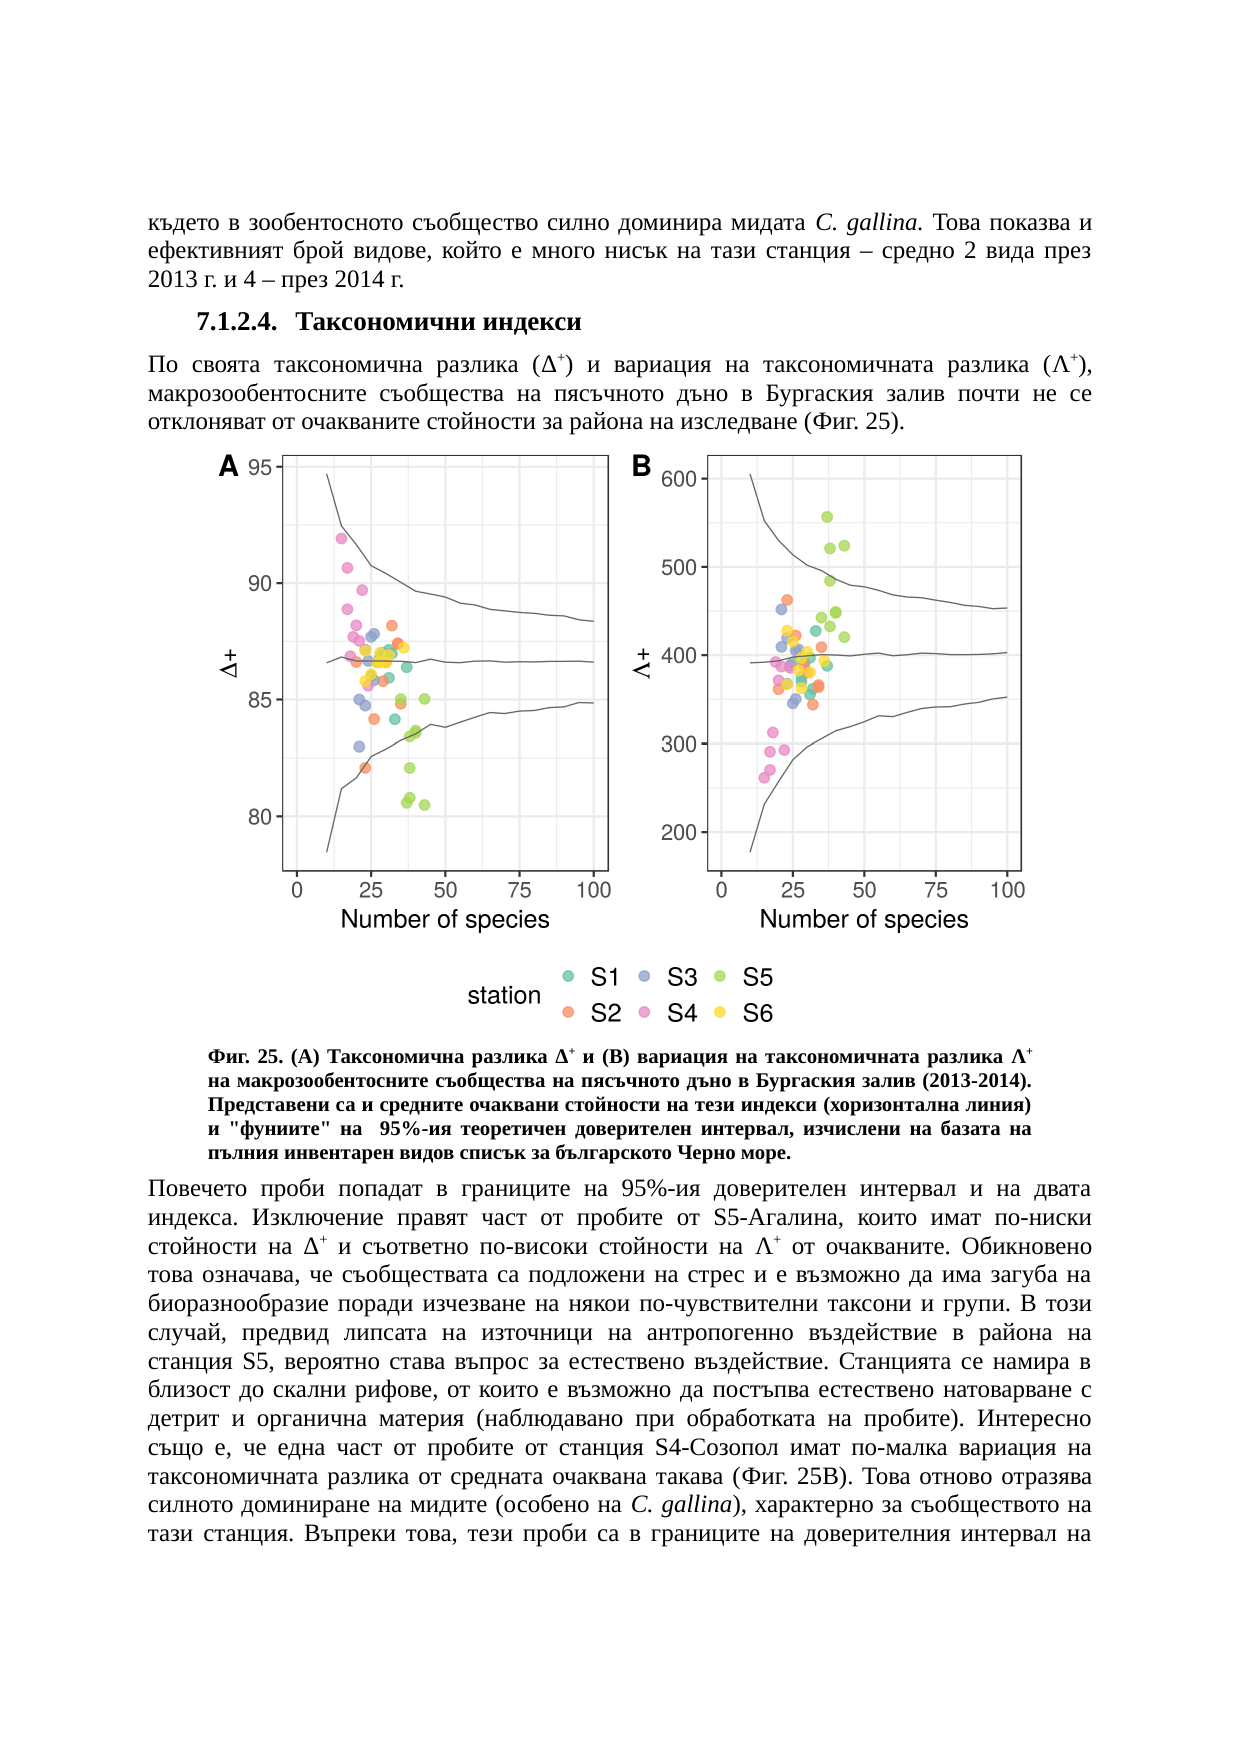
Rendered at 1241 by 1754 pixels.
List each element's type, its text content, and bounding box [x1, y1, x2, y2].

subtitle Таксономични индекси [266, 305, 1093, 336]
text Фиг. 25. (A) Таксономична разлика Δ+ и (B) вариация на таксономичната разлика Λ+ на макрозообентосните съобщества на пясъчното дъно в Бургаския залив (2013-2014). Представени са и средните очаквани стойности на тези индекси (хоризонтална линия) и "фуниите" на 95%-ия теоретичен доверителен интервал, изчислени на базата на пълния инвентарен видов списък за българското Черно море. [208, 1044, 1033, 1164]
text Повечето проби попадат в границите на 95%-ия доверителен интервал и на двата индекса. Изключение правят част от пробите от S5-Агалина, които имат по-ниски стойности на Δ+ и съответно по-високи стойности на Λ+ от очакваните. Обикновено това означава, че съобществата са подложени на стрес и е възможно да има загуба на биоразнообразие поради изчезване на някои по-чувствителни таксони и групи. В този случай, предвид липсата на източници на антропогенно въздействие в района на станция S5, вероятно става въпрос за естествено въздействие. Станцията се намира в близост до скални рифове, от които е възможно да постъпва естествено натоварване с детрит и органична материя (наблюдавано при обработката на пробите). Интересно също е, че една част от пробите от станция S4-Созопол имат по-малка вариация на таксономичната разлика от средната очаквана такава (Фиг. 25В). Това отново отразява силното доминиране на мидите (особено на C. gallina), характерно за съобществото на тази станция. Въпреки това, тези проби са в границите на доверителния интервал на [148, 1173, 1093, 1547]
picture [207, 444, 1033, 1044]
text По своята таксономична разлика (Δ+) и вариация на таксономичната разлика (Λ+), макрозообентосните съобщества на пясъчното дъно в Бургаския залив почти не се отклоняват от очакваните стойности за района на изследване (Фиг. 25). [148, 349, 1093, 435]
text където в зообентосното съобщество силно доминира мидата C. gallina. Това показва и ефективният брой видове, който е много нисък на тази станция – средно 2 вида през 2013 г. и 4 – през 2014 г. [148, 207, 1093, 293]
